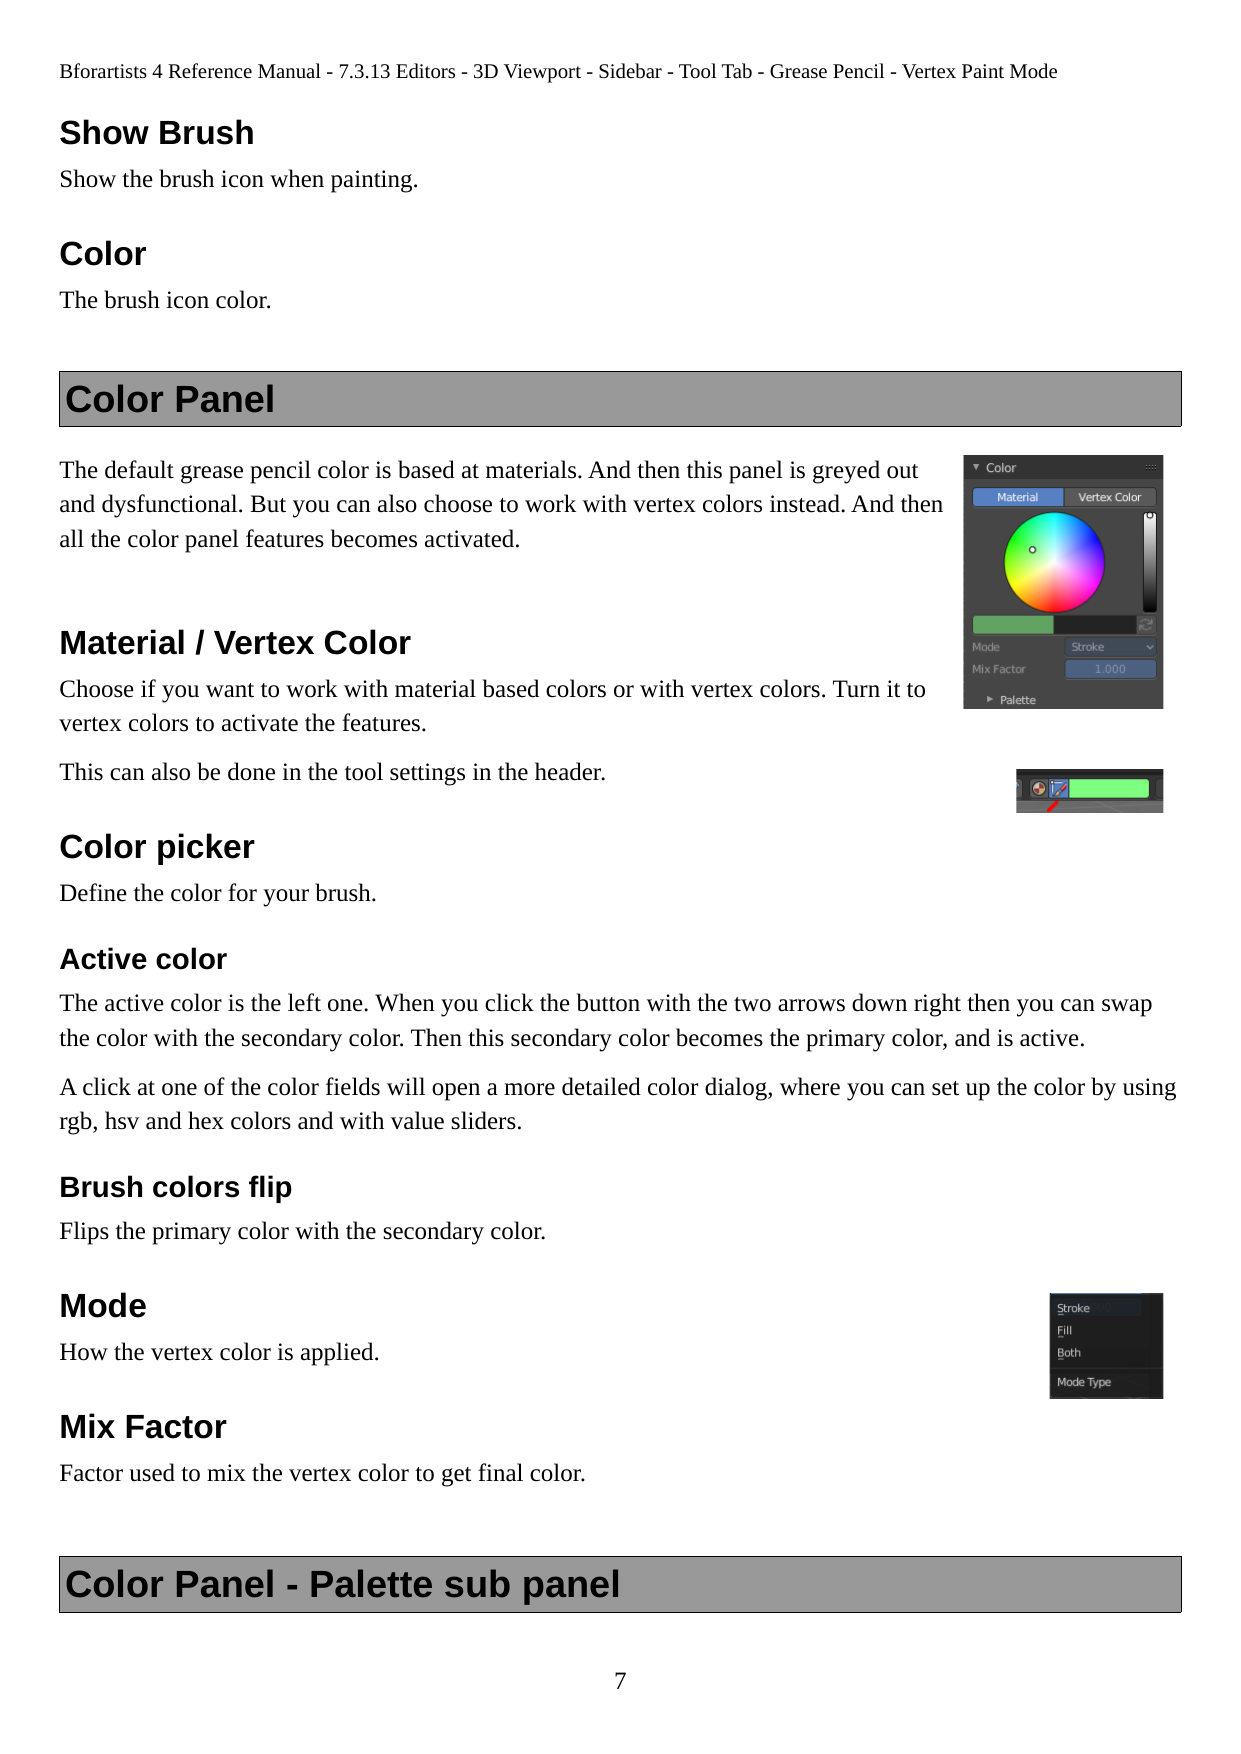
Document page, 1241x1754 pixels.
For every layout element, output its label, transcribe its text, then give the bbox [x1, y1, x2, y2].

table_header Color Panel [60, 372, 1181, 426]
subtitle Color [59, 234, 1181, 272]
text How the vertex color is applied. [59, 1337, 1049, 1366]
text Show the brush icon when painting. [59, 164, 1181, 192]
subtitle Material / Vertex Color [59, 623, 963, 661]
subtitle Show Brush [59, 113, 1181, 151]
text A click at one of the color fields will open a more detailed color dialog, where you can set up the color by using rgb, hsv and hex colors and with value sliders. [59, 1072, 1181, 1135]
text Define the color for your brush. [59, 878, 1181, 907]
subtitle Active color [59, 942, 1181, 976]
text The active color is the left one. When you click the button with the two arrows down right then you can swap the color with the secondary color. Then this secondary color becomes the primary color, and is active. [59, 988, 1181, 1052]
subtitle [1164, 623, 1181, 661]
text Choose if you want to work with material based colors or with vertex colors. Turn it to vertex colors to activate the features. [59, 674, 1181, 737]
subtitle Brush colors flip [59, 1170, 1181, 1204]
subtitle Color picker [59, 827, 1181, 866]
subtitle Mix Factor [59, 1407, 1181, 1446]
subtitle Mode [59, 1286, 1181, 1325]
text This can also be done in the tool settings in the header. [59, 757, 1181, 786]
text The default grease pencil color is based at materials. And then this panel is greyed out and dysfunctional. But you can also choose to work with vertex colors instead. And then all the color panel features becomes activated. [59, 455, 963, 553]
text Flips the primary color with the secondary color. [59, 1216, 1181, 1245]
picture [1049, 1293, 1164, 1399]
picture [963, 455, 1164, 709]
text Factor used to mix the vertex color to get final color. [59, 1458, 1181, 1487]
picture [1016, 769, 1164, 813]
text The brush icon color. [59, 285, 1181, 313]
table_header Color Panel - Palette sub panel [60, 1557, 1181, 1612]
